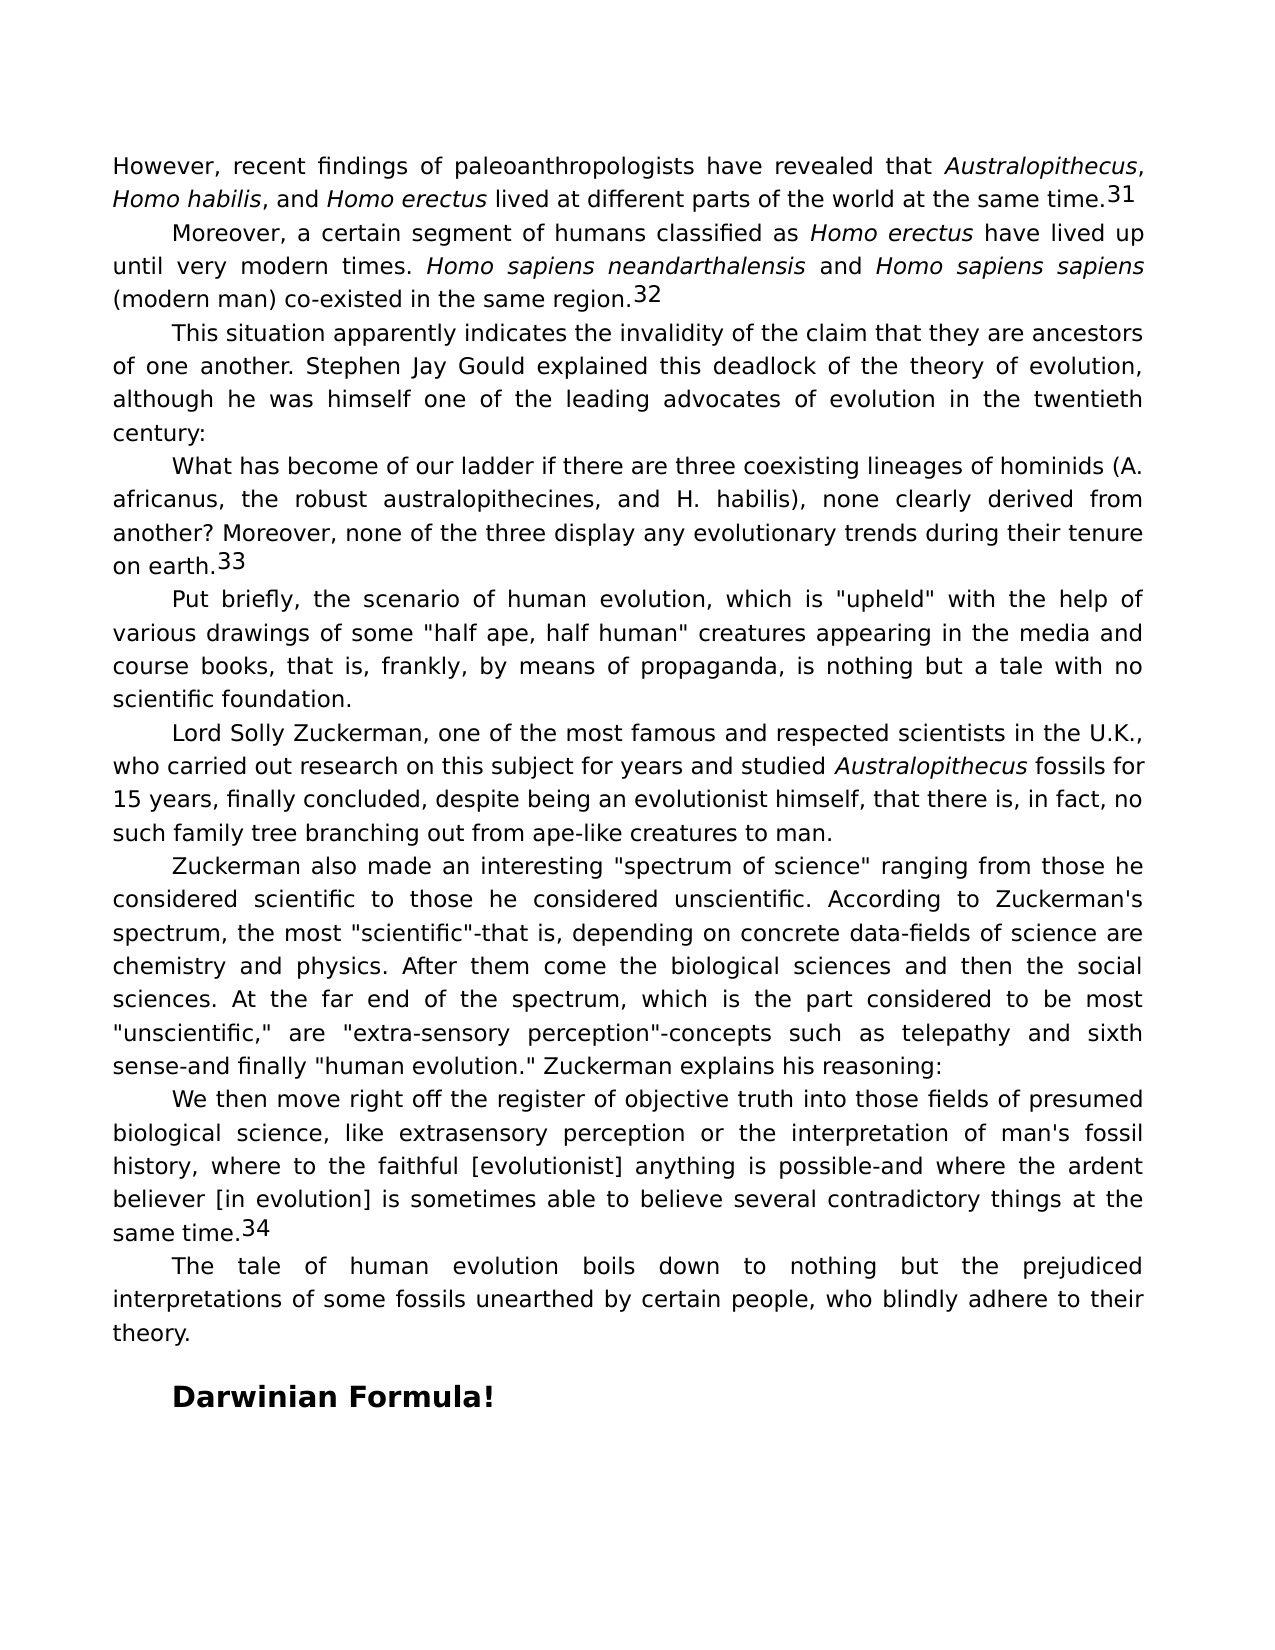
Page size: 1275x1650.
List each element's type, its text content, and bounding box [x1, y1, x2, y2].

text We then move right off the register of objective truth into those fields of presumed biological science, like extrasensory perception or the interpretation of man's fossil history, where to the faithful [evolutionist] anything is possible-and where the ardent believer [in evolution] is sometimes able to believe several contradictory things at the same time.34 [112, 1081, 1145, 1248]
text This situation apparently indicates the invalidity of the claim that they are ancestors of one another. Stephen Jay Gould explained this deadlock of the theory of evolution, although he was himself one of the leading advocates of evolution in the twentieth century: [112, 314, 1145, 448]
text However, recent findings of paleoanthropologists have revealed that Australopithecus, Homo habilis, and Homo erectus lived at different parts of the world at the same time.31 [112, 148, 1145, 214]
text Lord Solly Zuckerman, one of the most famous and respected scientists in the U.K., who carried out research on this subject for years and studied Australopithecus fossils for 15 years, finally concluded, despite being an evolutionist himself, that there is, in fact, no such family tree branching out from ape-like creatures to man. [112, 714, 1145, 848]
text The tale of human evolution boils down to nothing but the prejudiced interpretations of some fossils unearthed by certain people, who blindly adhere to their theory. [112, 1248, 1145, 1348]
text Zuckerman also made an interesting "spectrum of science" ranging from those he considered scientific to those he considered unscientific. According to Zuckerman's spectrum, the most "scientific"-that is, depending on concrete data-fields of science are chemistry and physics. After them come the biological sciences and then the social sciences. At the far end of the spectrum, which is the part considered to be most "unscientific," are "extra-sensory perception"-concepts such as telepathy and sixth sense-and finally "human evolution." Zuckerman explains his reasoning: [112, 848, 1145, 1081]
text What has become of our ladder if there are three coexisting lineages of hominids (A. africanus, the robust australopithecines, and H. habilis), none clearly derived from another? Moreover, none of the three display any evolutionary trends during their tenure on earth.33 [112, 448, 1145, 581]
text Moreover, a certain segment of humans classified as Homo erectus have lived up until very modern times. Homo sapiens neandarthalensis and Homo sapiens sapiens (modern man) co-existed in the same region.32 [112, 214, 1145, 314]
text Put briefly, the scenario of human evolution, which is "upheld" with the help of various drawings of some "half ape, half human" creatures appearing in the media and course books, that is, frankly, by means of propaganda, is nothing but a tale with no scientific foundation. [112, 581, 1145, 714]
text Darwinian Formula! [112, 1381, 1145, 1414]
